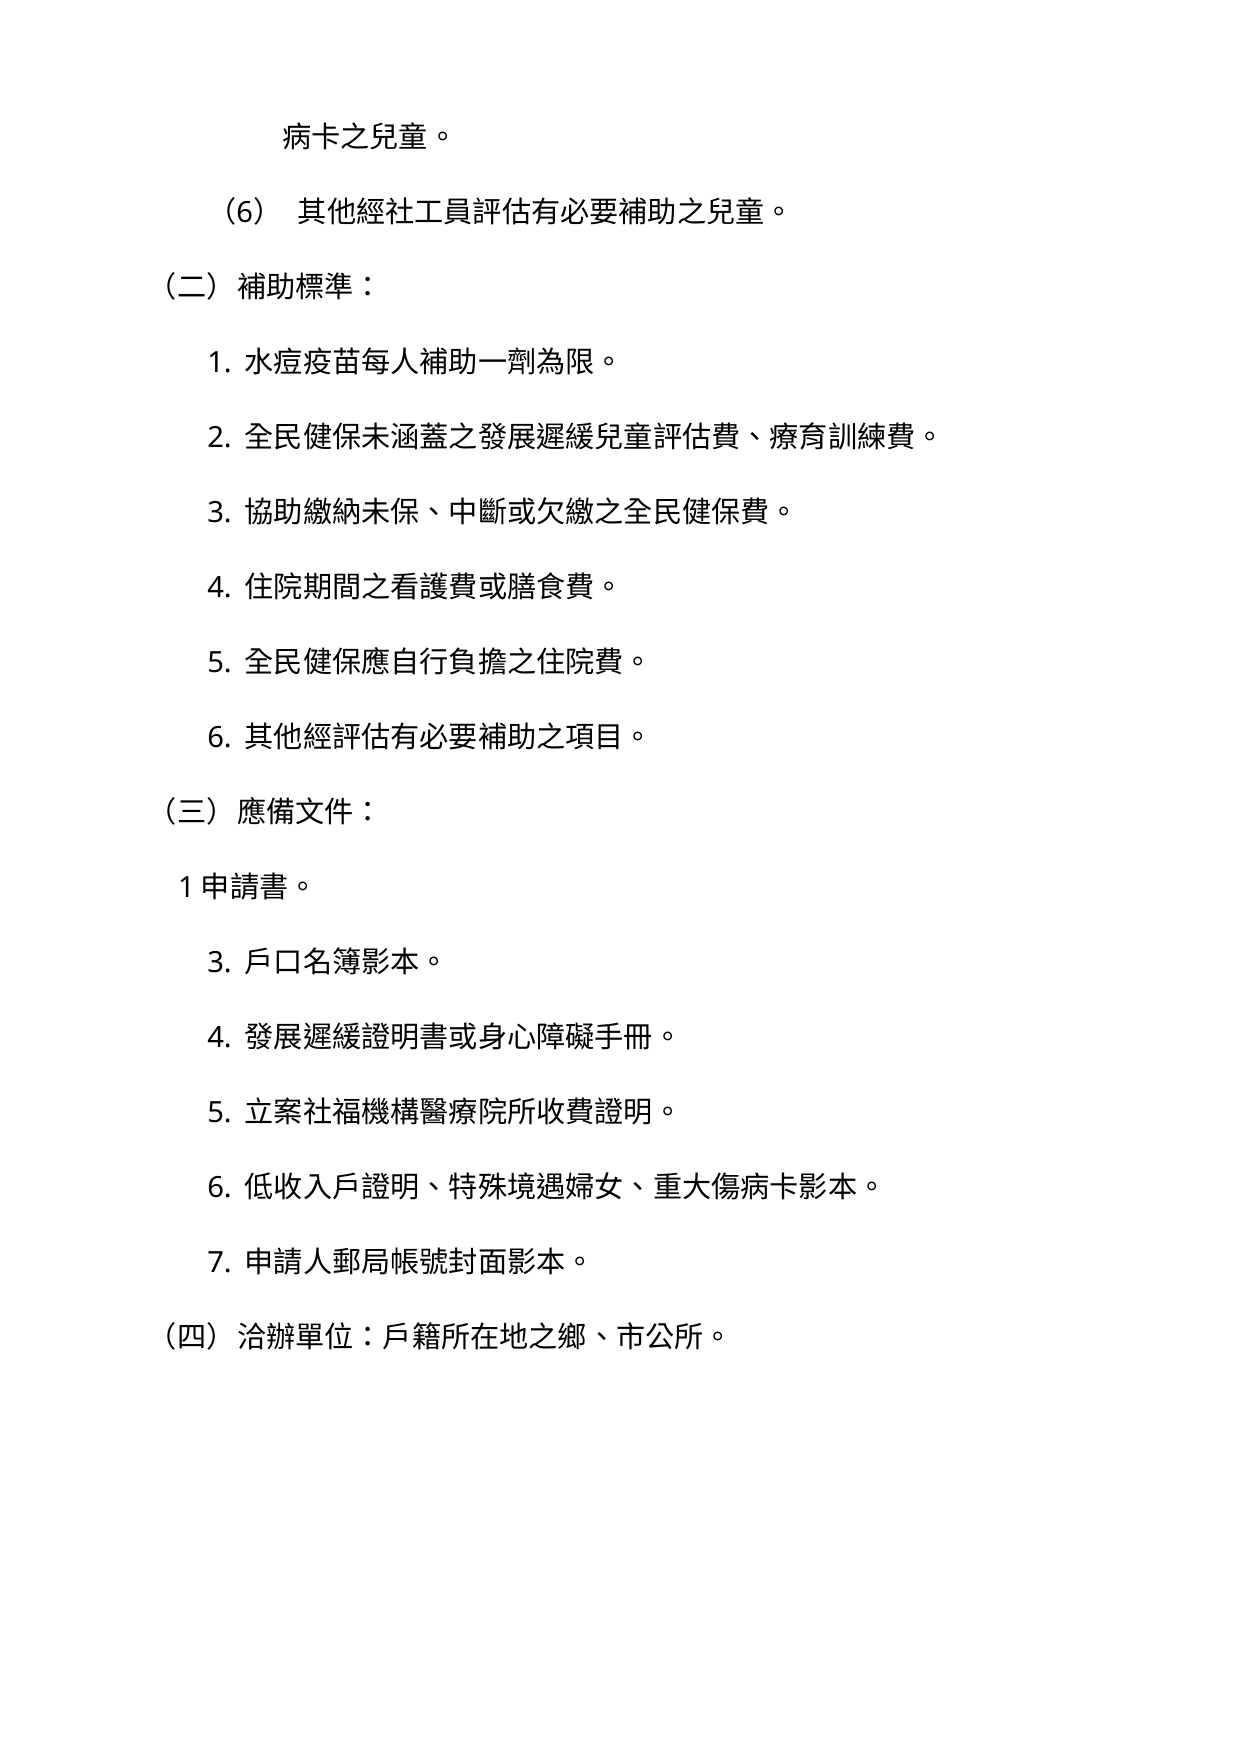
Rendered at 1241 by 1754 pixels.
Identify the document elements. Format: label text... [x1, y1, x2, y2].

list 其他經社工員評估有必要補助之兒童。 [207, 172, 1092, 247]
list 住院期間之看護費或膳食費。 [207, 547, 1092, 622]
list 協助繳納未保、中斷或欠繳之全民健保費。 [207, 472, 1092, 547]
list 戶口名簿影本。 [207, 922, 1092, 997]
list 全民健保應自行負擔之住院費。 [207, 622, 1092, 697]
list 申請人郵局帳號封面影本。 [207, 1222, 1092, 1297]
list 立案社福機構醫療院所收費證明。 [207, 1072, 1092, 1147]
list 病卡之兒童。 [207, 97, 1092, 172]
list 低收入戶證明、特殊境遇婦女、重大傷病卡影本。 [207, 1147, 1092, 1222]
text 1申請書。 [148, 847, 1092, 922]
list 全民健保未涵蓋之發展遲緩兒童評估費、療育訓練費。 [207, 397, 1092, 472]
list 其他經評估有必要補助之項目。 [207, 697, 1092, 772]
list 發展遲緩證明書或身心障礙手冊。 [207, 997, 1092, 1072]
list 洽辦單位：戶籍所在地之鄉、市公所。 [148, 1297, 1092, 1372]
list 應備文件： [148, 772, 1092, 847]
list 水痘疫苗每人補助一劑為限。 [207, 322, 1092, 397]
list 補助標準： [148, 247, 1092, 322]
